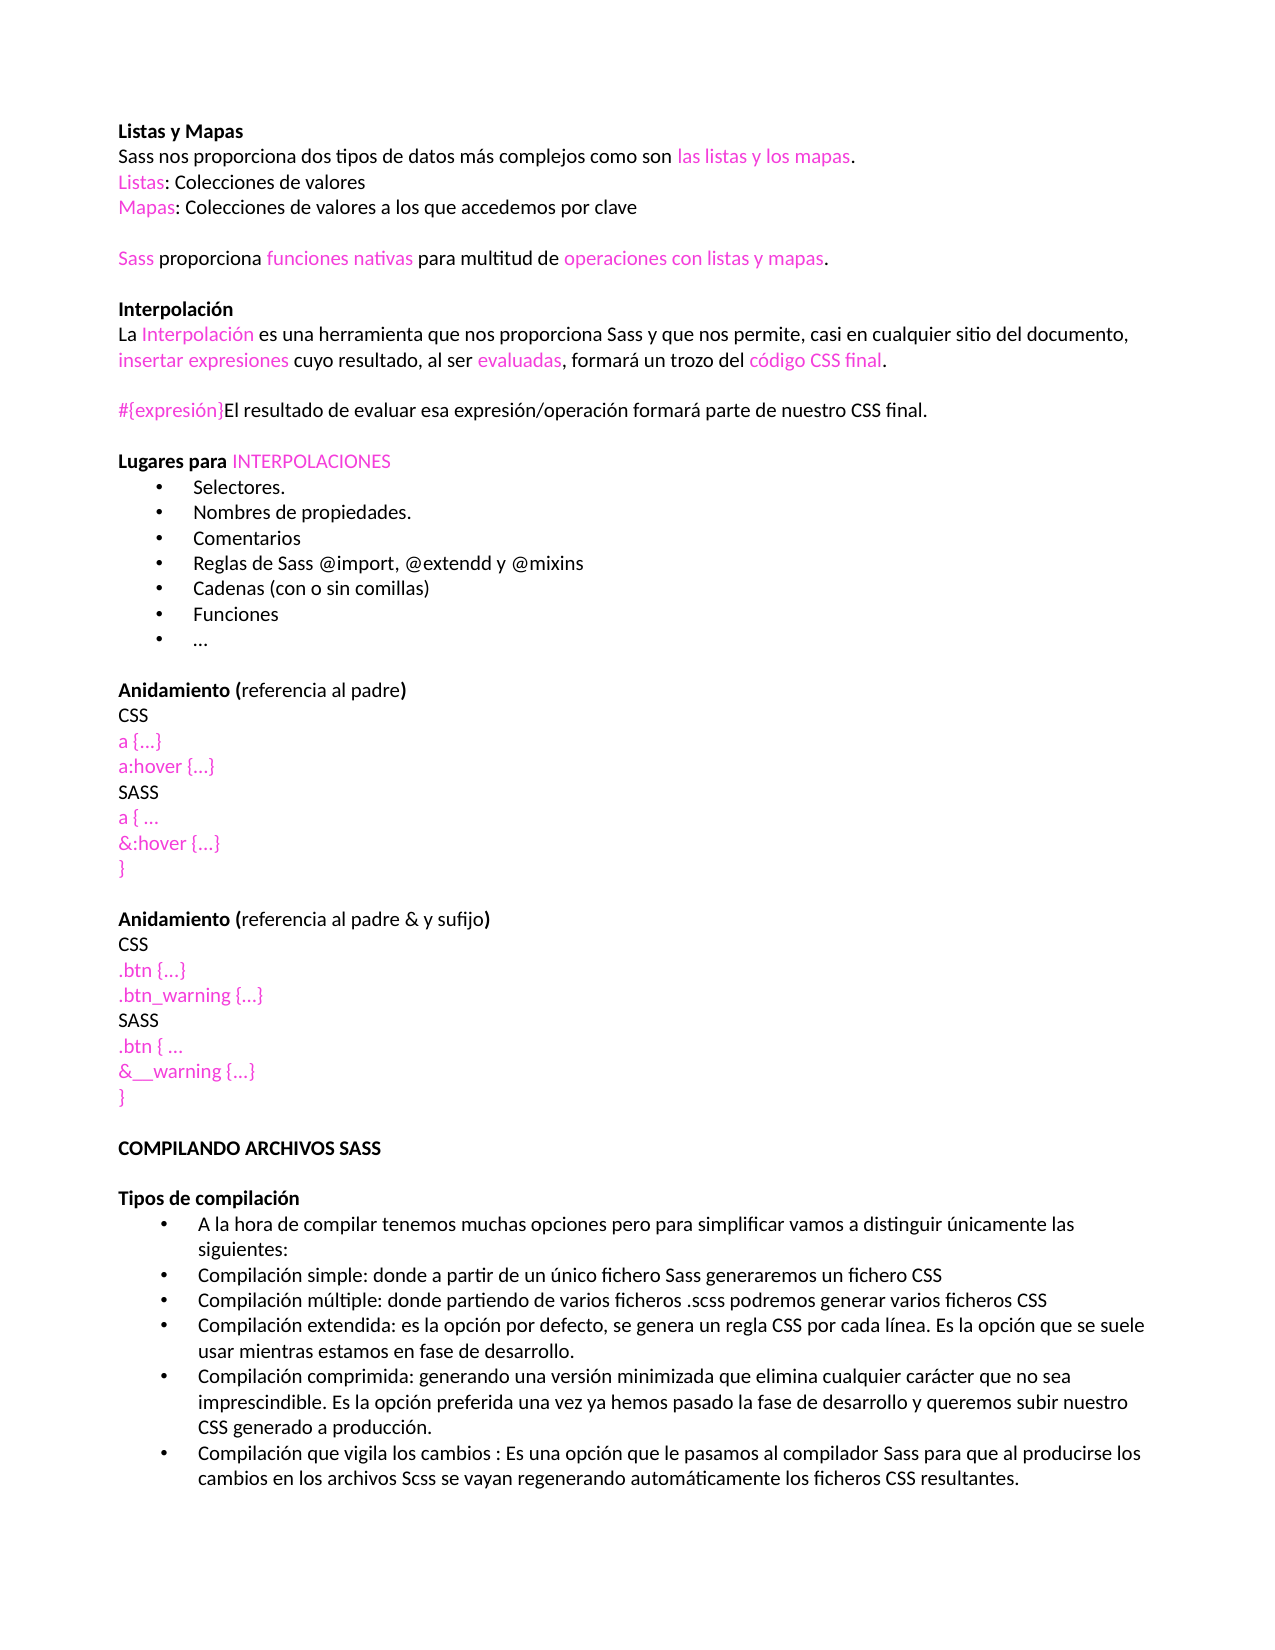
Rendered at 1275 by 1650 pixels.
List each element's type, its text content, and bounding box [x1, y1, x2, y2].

text Listas y Mapas [118, 118, 1157, 143]
list Compilación que vigila los cambios : Es una opción que le pasamos al compilador Sass para que al producirse los cambios en los archivos Scss se vayan regenerando automáticamente los ficheros CSS resultantes. [160, 1440, 1157, 1491]
text &__warning {...} [118, 1058, 1157, 1084]
list Selectores. [156, 474, 1157, 499]
list Reglas de Sass @import, @extendd y @mixins [156, 550, 1157, 576]
list Nombres de propiedades. [156, 499, 1157, 525]
text La Interpolación es una herramienta que nos proporciona Sass y que nos permite, casi en cualquier sitio del documento, insertar expresiones cuyo resultado, al ser evaluadas, formará un trozo del código CSS final. [118, 321, 1157, 372]
text Lugares para INTERPOLACIONES [118, 448, 1157, 474]
list A la hora de compilar tenemos muchas opciones pero para simplificar vamos a distinguir únicamente las siguientes: [160, 1211, 1157, 1262]
text CSS [118, 703, 1157, 728]
list … [156, 626, 1157, 652]
text .btn { … [118, 1033, 1157, 1058]
text Listas: Colecciones de valores [118, 169, 1157, 194]
list Compilación simple: donde a partir de un único fichero Sass generaremos un fichero CSS [160, 1262, 1157, 1287]
text } [118, 1084, 1157, 1109]
text .btn_warning {…} [118, 982, 1157, 1008]
text SASS [118, 779, 1157, 804]
text Mapas: Colecciones de valores a los que accedemos por clave [118, 194, 1157, 220]
text Tipos de compilación [118, 1186, 1157, 1211]
text a {...} [118, 728, 1157, 753]
text Sass proporciona funciones nativas para multitud de operaciones con listas y mapas. [118, 245, 1157, 271]
text Interpolación [118, 296, 1157, 321]
list Cadenas (con o sin comillas) [156, 576, 1157, 601]
text Anidamiento (referencia al padre) [118, 677, 1157, 703]
list Compilación múltiple: donde partiendo de varios ficheros .scss podremos generar varios ficheros CSS [160, 1287, 1157, 1313]
text CSS [118, 931, 1157, 957]
text COMPILANDO ARCHIVOS SASS [118, 1135, 1157, 1160]
text &:hover {...} [118, 830, 1157, 855]
text SASS [118, 1008, 1157, 1033]
text Sass nos proporciona dos tipos de datos más complejos como son las listas y los mapas. [118, 143, 1157, 169]
text Anidamiento (referencia al padre & y sufijo) [118, 906, 1157, 931]
list Funciones [156, 601, 1157, 626]
list Comentarios [156, 525, 1157, 550]
text } [118, 855, 1157, 881]
text a:hover {…} [118, 753, 1157, 779]
list Compilación extendida: es la opción por defecto, se genera un regla CSS por cada línea. Es la opción que se suele usar mientras estamos en fase de desarrollo. [160, 1313, 1157, 1363]
text a { … [118, 804, 1157, 830]
text #{expresión}El resultado de evaluar esa expresión/operación formará parte de nuestro CSS final. [118, 398, 1157, 423]
text .btn {...} [118, 957, 1157, 982]
list Compilación comprimida: generando una versión minimizada que elimina cualquier carácter que no sea imprescindible. Es la opción preferida una vez ya hemos pasado la fase de desarrollo y queremos subir nuestro CSS generado a producción. [160, 1363, 1157, 1440]
